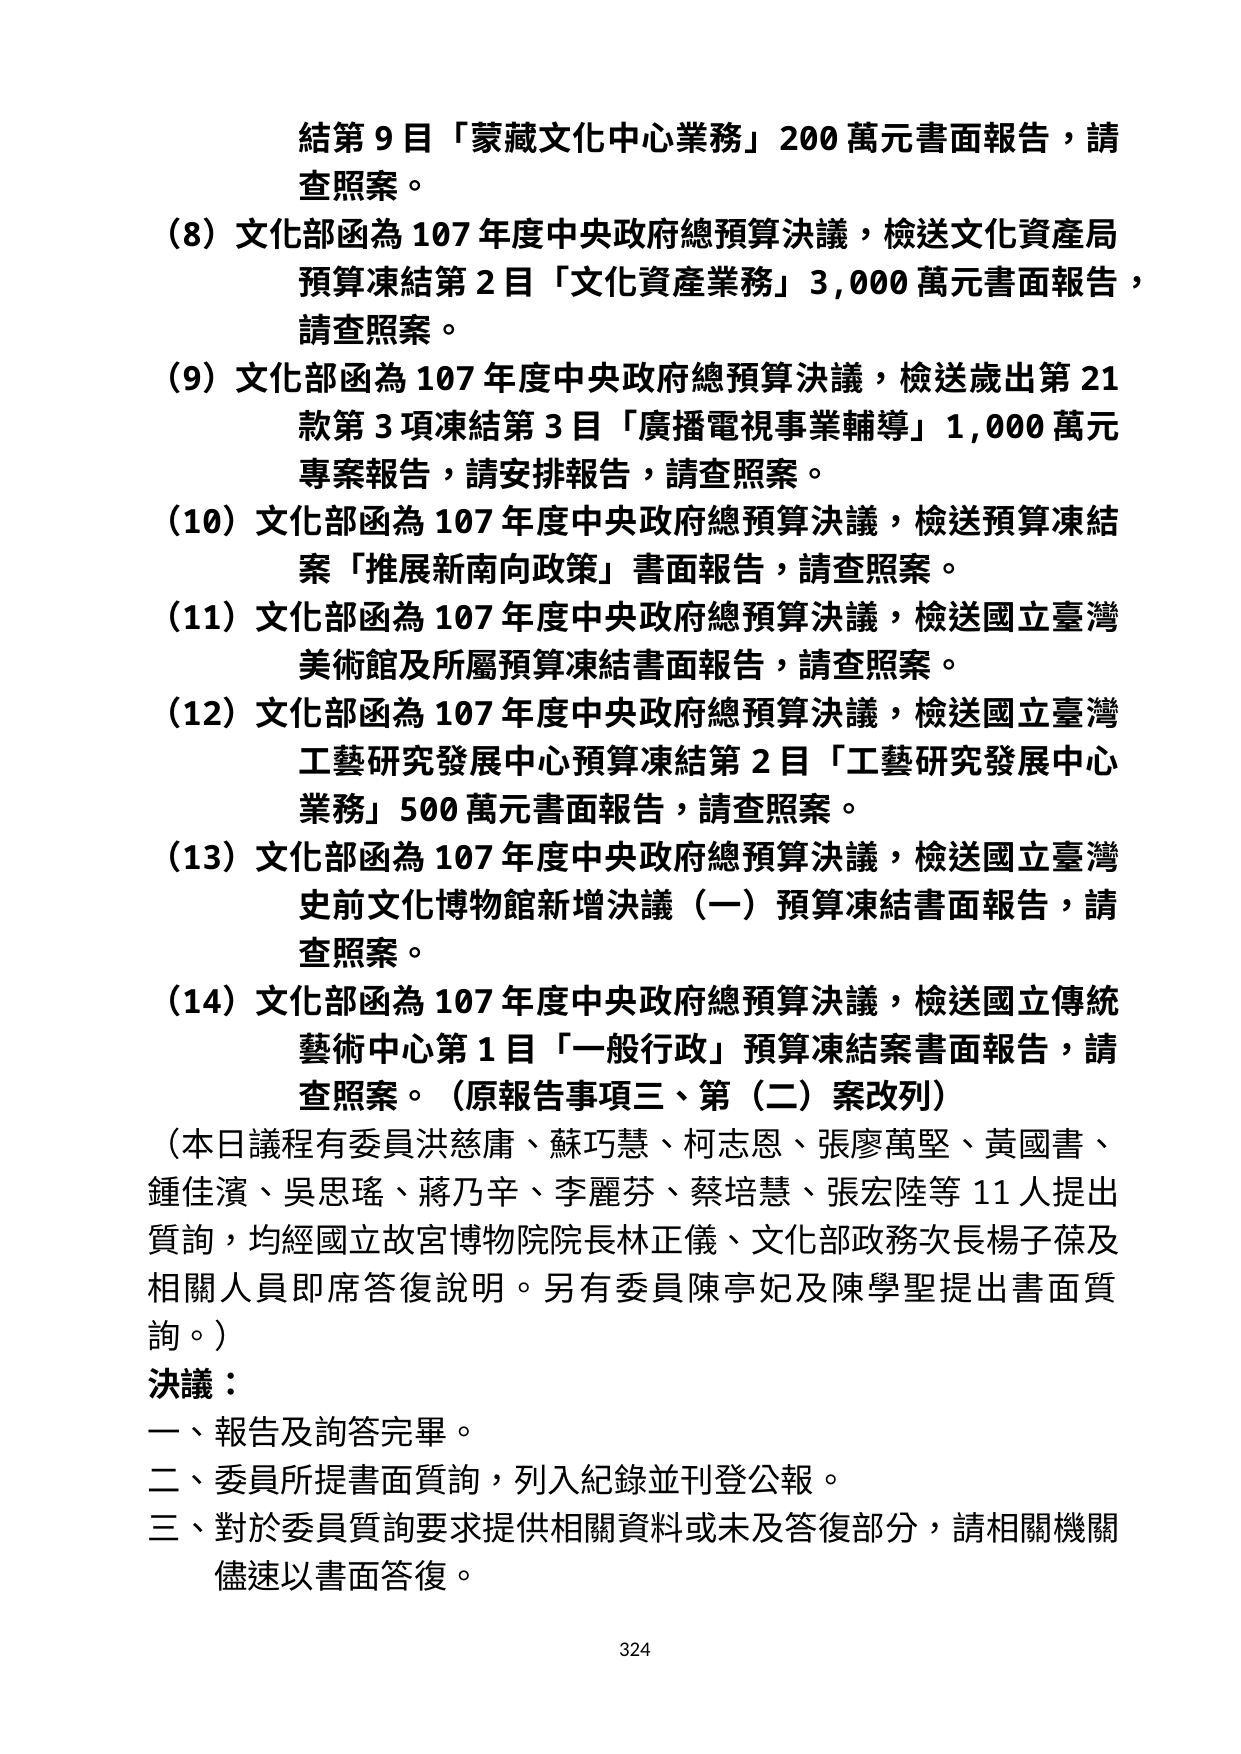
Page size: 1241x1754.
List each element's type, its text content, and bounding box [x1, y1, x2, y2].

list 文化部函為107年度中央政府總預算決議，檢送預算凍結案「推展新南向政策」書面報告，請查照案。 [148, 496, 1120, 591]
text 一、報告及詢答完畢。 [147, 1406, 1120, 1454]
list 文化部函為107年度中央政府總預算決議，檢送國立臺灣美術館及所屬預算凍結書面報告，請查照案。 [148, 591, 1120, 687]
text 二、委員所提書面質詢，列入紀錄並刊登公報。 [147, 1454, 1120, 1502]
list 文化部函為107年度中央政府總預算決議，檢送文化資產局預算凍結第2目「文化資產業務」3,000萬元書面報告，請查照案。 [148, 208, 1120, 352]
list 文化部函為107年度中央政府總預算決議，檢送國立傳統藝術中心第1目「一般行政」預算凍結案書面報告，請查照案。（原報告事項三、第（二）案改列） [148, 975, 1120, 1118]
list 文化部函為107年度中央政府總預算決議，檢送國立臺灣工藝研究發展中心預算凍結第2目「工藝研究發展中心業務」500萬元書面報告，請查照案。 [148, 687, 1120, 831]
list 結第9目「蒙藏文化中心業務」200萬元書面報告，請查照案。 [148, 112, 1120, 208]
text 三、對於委員質詢要求提供相關資料或未及答復部分，請相關機關儘速以書面答復。 [147, 1502, 1120, 1598]
list 文化部函為107年度中央政府總預算決議，檢送國立臺灣史前文化博物館新增決議（一）預算凍結書面報告，請查照案。 [148, 831, 1120, 975]
text 決議： [147, 1358, 1120, 1406]
list 文化部函為107年度中央政府總預算決議，檢送歲出第21款第3項凍結第3目「廣播電視事業輔導」1,000萬元專案報告，請安排報告，請查照案。 [148, 352, 1120, 496]
text （本日議程有委員洪慈庸、蘇巧慧、柯志恩、張廖萬堅、黃國書、鍾佳濱、吳思瑤、蔣乃辛、李麗芬、蔡培慧、張宏陸等11人提出質詢，均經國立故宮博物院院長林正儀、文化部政務次長楊子葆及相關人員即席答復說明。另有委員陳亭妃及陳學聖提出書面質詢。） [147, 1118, 1120, 1358]
